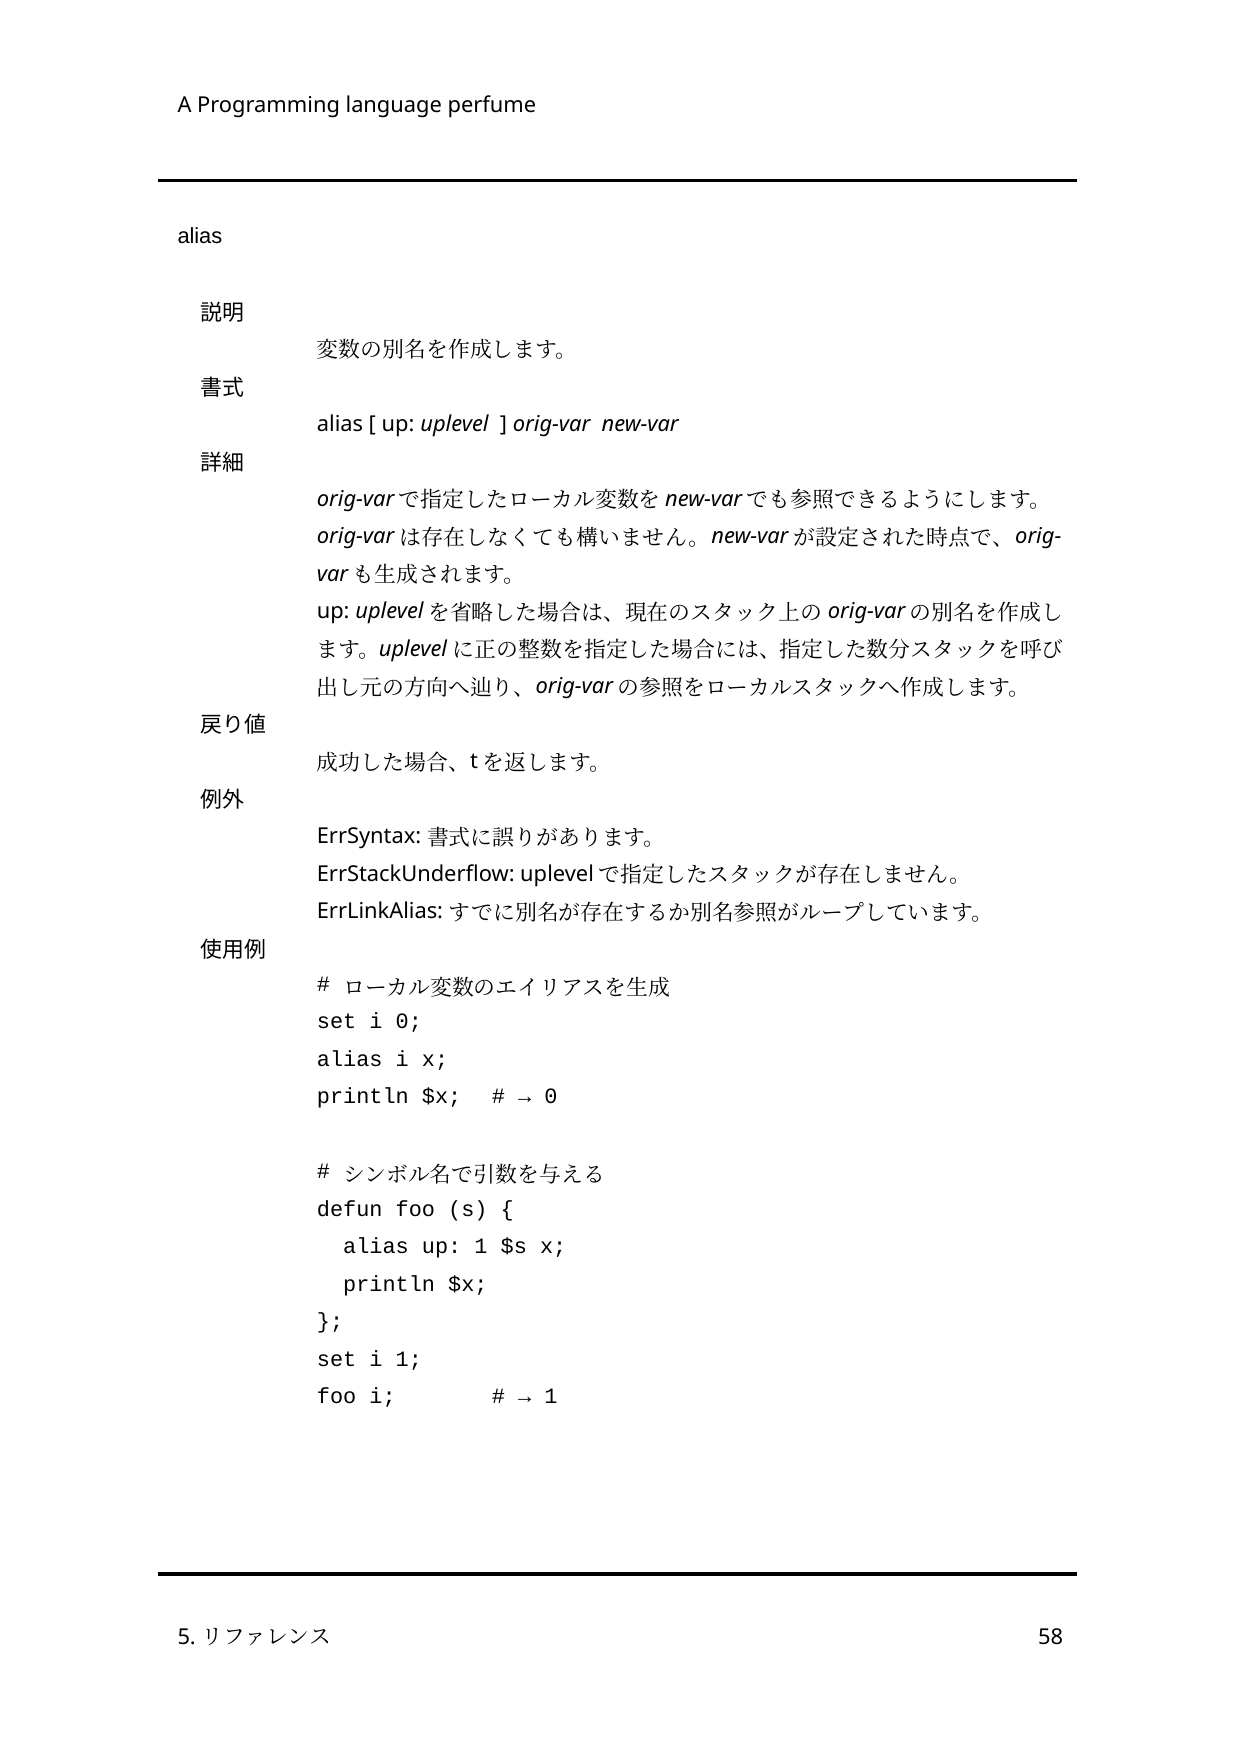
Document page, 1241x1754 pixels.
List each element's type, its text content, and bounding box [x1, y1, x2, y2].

table_cell alias [ up: uplevel ] orig-var new-var [317, 367, 1063, 442]
table_cell 書式 [200, 367, 317, 442]
table_cell 戻り値 [200, 704, 317, 779]
table_header 変数の別名を作成します。 [317, 292, 1063, 367]
table_cell 使用例 [200, 929, 317, 1417]
table_cell ErrSyntax: 書式に誤りがあります。 ErrStackUnderflow: uplevelで指定したスタックが存在しません。 ErrLinkAlias: すでに別名が存在するか別名参照がループしています。 [317, 779, 1063, 929]
subtitle alias [177, 217, 1063, 254]
table_cell 例外 [200, 779, 317, 929]
table_cell 成功した場合、tを返します。 [317, 704, 1063, 779]
table_header 説明 [200, 292, 317, 367]
table_cell 詳細 [200, 442, 317, 704]
table_cell # ローカル変数のエイリアスを生成 set i 0; alias i x; println $x; # → 0 # シンボル名で引数を与える defun foo (s) { alias up: 1 $s x; println $x; }; set i 1; foo i; # → 1 [317, 929, 1063, 1417]
table_cell orig-varで指定したローカル変数をnew-varでも参照できるようにします。 orig-varは存在しなくても構いません。new-varが設定された時点で、orig-varも生成されます。 up: uplevelを省略した場合は、現在のスタック上のorig-varの別名を作成します。uplevel に正の整数を指定した場合には、指定した数分スタックを呼び出し元の方向へ辿り、orig-varの参照をローカルスタックへ作成します。 [317, 442, 1063, 704]
